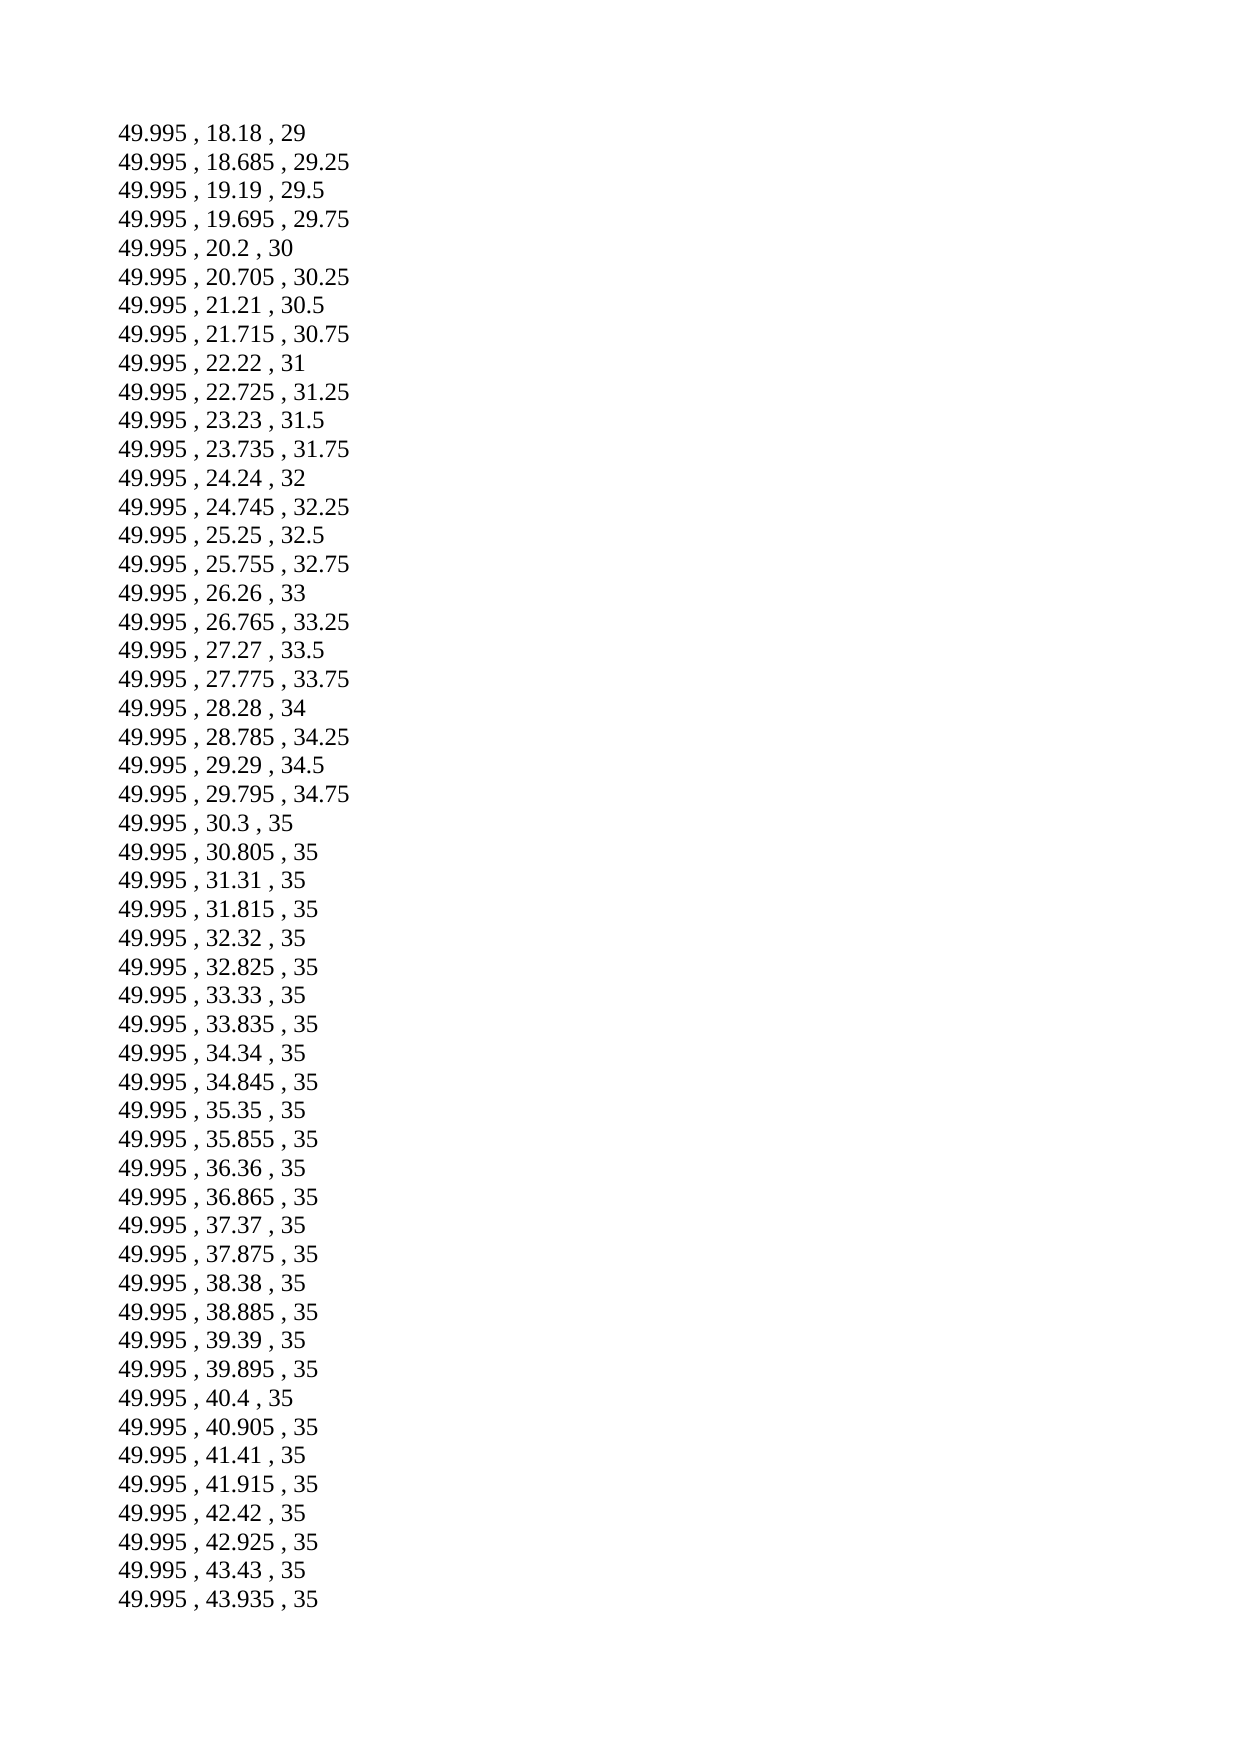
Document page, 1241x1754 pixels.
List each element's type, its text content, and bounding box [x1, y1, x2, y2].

text 49.995 , 39.39 , 35 [118, 1326, 1122, 1354]
text 49.995 , 42.42 , 35 [118, 1498, 1122, 1527]
text 49.995 , 39.895 , 35 [118, 1354, 1122, 1383]
text 49.995 , 34.845 , 35 [118, 1067, 1122, 1096]
text 49.995 , 26.765 , 33.25 [118, 607, 1122, 636]
text 49.995 , 19.695 , 29.75 [118, 204, 1122, 233]
text 49.995 , 35.855 , 35 [118, 1124, 1122, 1153]
text 49.995 , 25.25 , 32.5 [118, 521, 1122, 549]
text 49.995 , 22.22 , 31 [118, 348, 1122, 377]
text 49.995 , 27.27 , 33.5 [118, 636, 1122, 664]
text 49.995 , 23.735 , 31.75 [118, 434, 1122, 463]
text 49.995 , 36.865 , 35 [118, 1182, 1122, 1211]
text 49.995 , 27.775 , 33.75 [118, 664, 1122, 693]
text 49.995 , 32.825 , 35 [118, 952, 1122, 981]
text 49.995 , 24.24 , 32 [118, 463, 1122, 492]
text 49.995 , 35.35 , 35 [118, 1096, 1122, 1124]
text 49.995 , 41.915 , 35 [118, 1469, 1122, 1498]
text 49.995 , 37.875 , 35 [118, 1239, 1122, 1268]
text 49.995 , 38.885 , 35 [118, 1297, 1122, 1326]
text 49.995 , 42.925 , 35 [118, 1527, 1122, 1556]
text 49.995 , 38.38 , 35 [118, 1268, 1122, 1297]
text 49.995 , 28.785 , 34.25 [118, 722, 1122, 751]
text 49.995 , 33.835 , 35 [118, 1009, 1122, 1038]
text 49.995 , 19.19 , 29.5 [118, 176, 1122, 204]
text 49.995 , 41.41 , 35 [118, 1441, 1122, 1469]
text 49.995 , 31.31 , 35 [118, 866, 1122, 894]
text 49.995 , 23.23 , 31.5 [118, 406, 1122, 434]
text 49.995 , 40.905 , 35 [118, 1412, 1122, 1441]
text 49.995 , 21.21 , 30.5 [118, 291, 1122, 319]
text 49.995 , 31.815 , 35 [118, 894, 1122, 923]
text 49.995 , 36.36 , 35 [118, 1153, 1122, 1182]
text 49.995 , 28.28 , 34 [118, 693, 1122, 722]
text 49.995 , 29.29 , 34.5 [118, 751, 1122, 779]
text 49.995 , 20.705 , 30.25 [118, 262, 1122, 291]
text 49.995 , 43.43 , 35 [118, 1556, 1122, 1584]
text 49.995 , 25.755 , 32.75 [118, 549, 1122, 578]
text 49.995 , 30.3 , 35 [118, 808, 1122, 837]
text 49.995 , 20.2 , 30 [118, 233, 1122, 262]
text 49.995 , 21.715 , 30.75 [118, 319, 1122, 348]
text 49.995 , 22.725 , 31.25 [118, 377, 1122, 406]
text 49.995 , 37.37 , 35 [118, 1211, 1122, 1239]
text 49.995 , 33.33 , 35 [118, 981, 1122, 1009]
text 49.995 , 26.26 , 33 [118, 578, 1122, 607]
text 49.995 , 24.745 , 32.25 [118, 492, 1122, 521]
text 49.995 , 34.34 , 35 [118, 1038, 1122, 1067]
text 49.995 , 18.18 , 29 [118, 118, 1122, 147]
text 49.995 , 43.935 , 35 [118, 1584, 1122, 1613]
text 49.995 , 30.805 , 35 [118, 837, 1122, 866]
text 49.995 , 32.32 , 35 [118, 923, 1122, 952]
text 49.995 , 40.4 , 35 [118, 1383, 1122, 1412]
text 49.995 , 18.685 , 29.25 [118, 147, 1122, 176]
text 49.995 , 29.795 , 34.75 [118, 779, 1122, 808]
